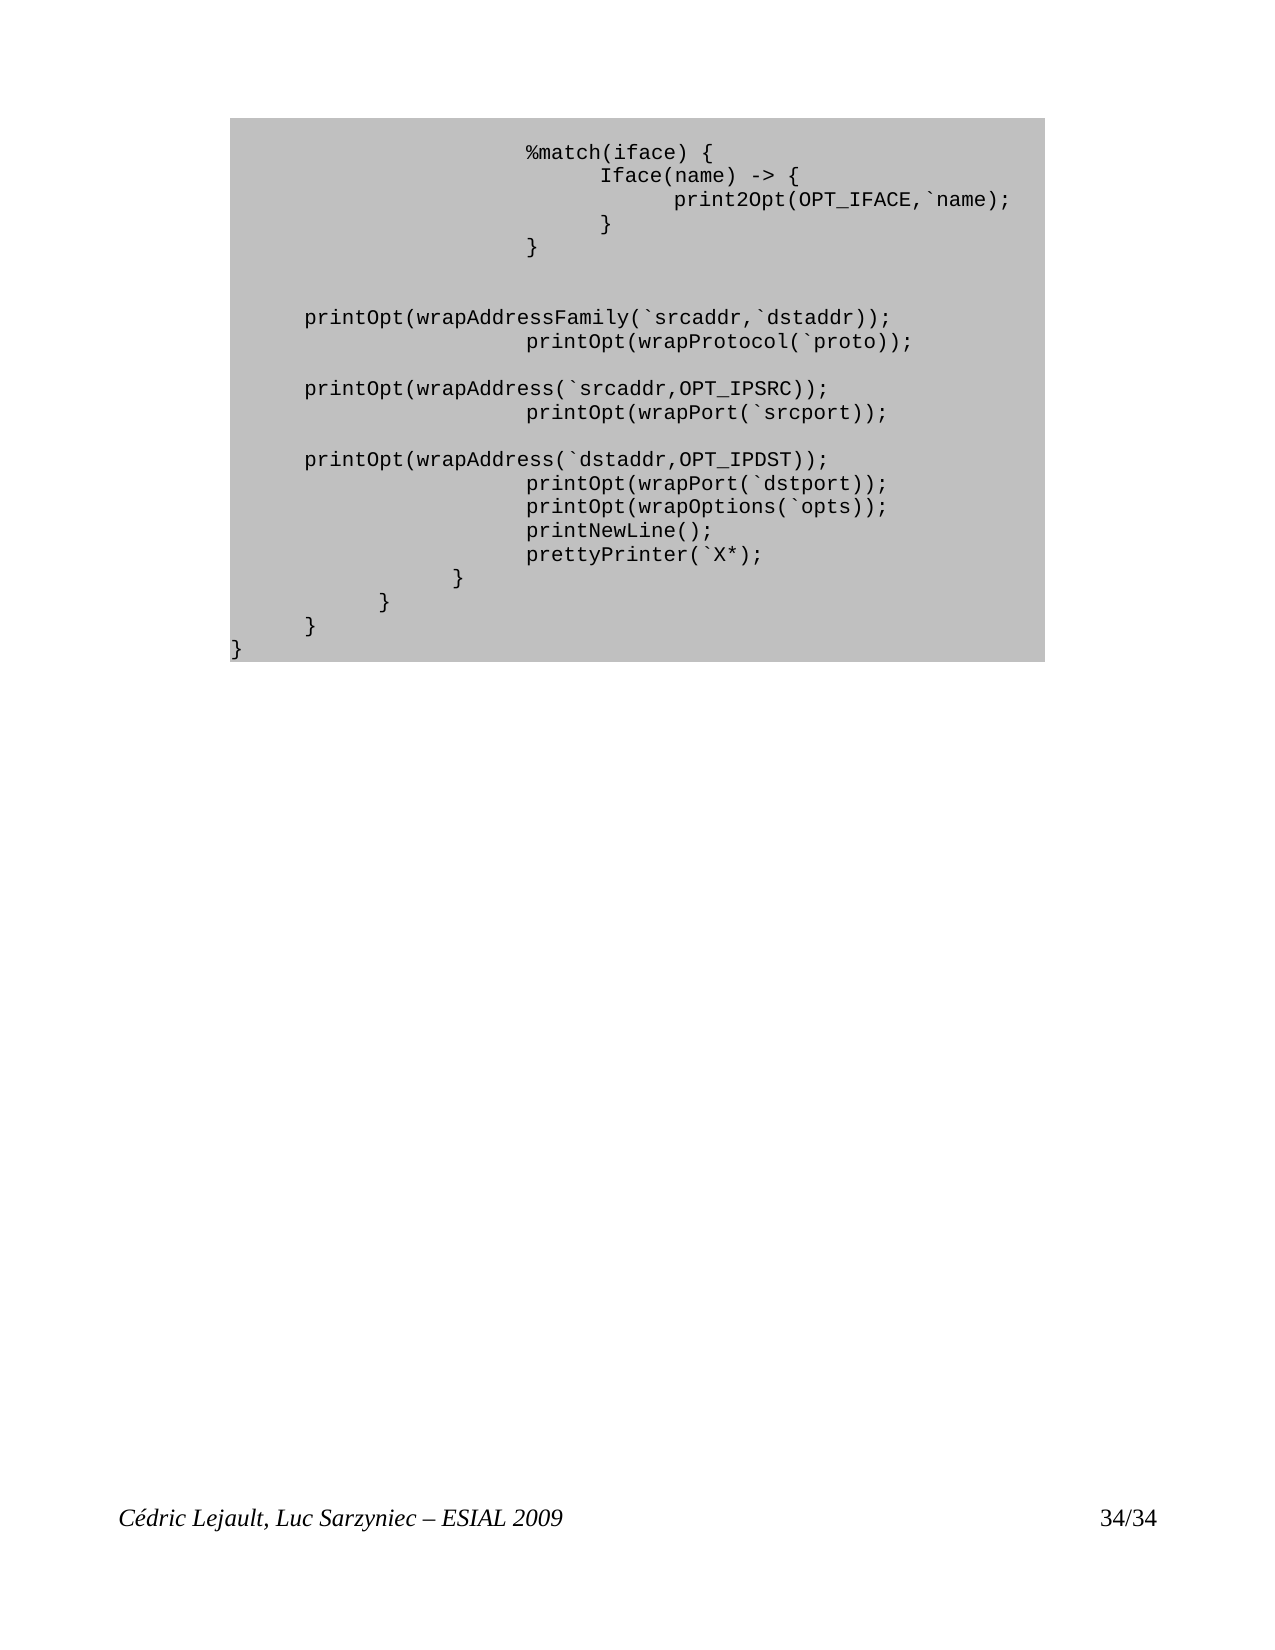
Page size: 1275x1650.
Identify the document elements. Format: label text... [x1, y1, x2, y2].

text printOpt(wrapAddress(`dstaddr,OPT_IPDST)); [230, 426, 1045, 473]
text } [230, 638, 1045, 662]
text } [230, 213, 1045, 236]
text printOpt(wrapPort(`srcport)); [230, 402, 1045, 426]
text print2Opt(OPT_IFACE,`name); [230, 189, 1045, 213]
text printOpt(wrapProtocol(`proto)); [230, 331, 1045, 354]
text printOpt(wrapAddressFamily(`srcaddr,`dstaddr)); [230, 284, 1045, 331]
text prettyPrinter(`X*); [230, 544, 1045, 567]
text printOpt(wrapOptions(`opts)); [230, 496, 1045, 520]
text printOpt(wrapPort(`dstport)); [230, 473, 1045, 496]
text } [230, 615, 1045, 638]
text } [230, 591, 1045, 615]
text } [230, 236, 1045, 260]
text %match(iface) { [230, 142, 1045, 165]
text } [230, 567, 1045, 591]
text printOpt(wrapAddress(`srcaddr,OPT_IPSRC)); [230, 354, 1045, 402]
text printNewLine(); [230, 520, 1045, 544]
text Iface(name) -> { [230, 165, 1045, 189]
